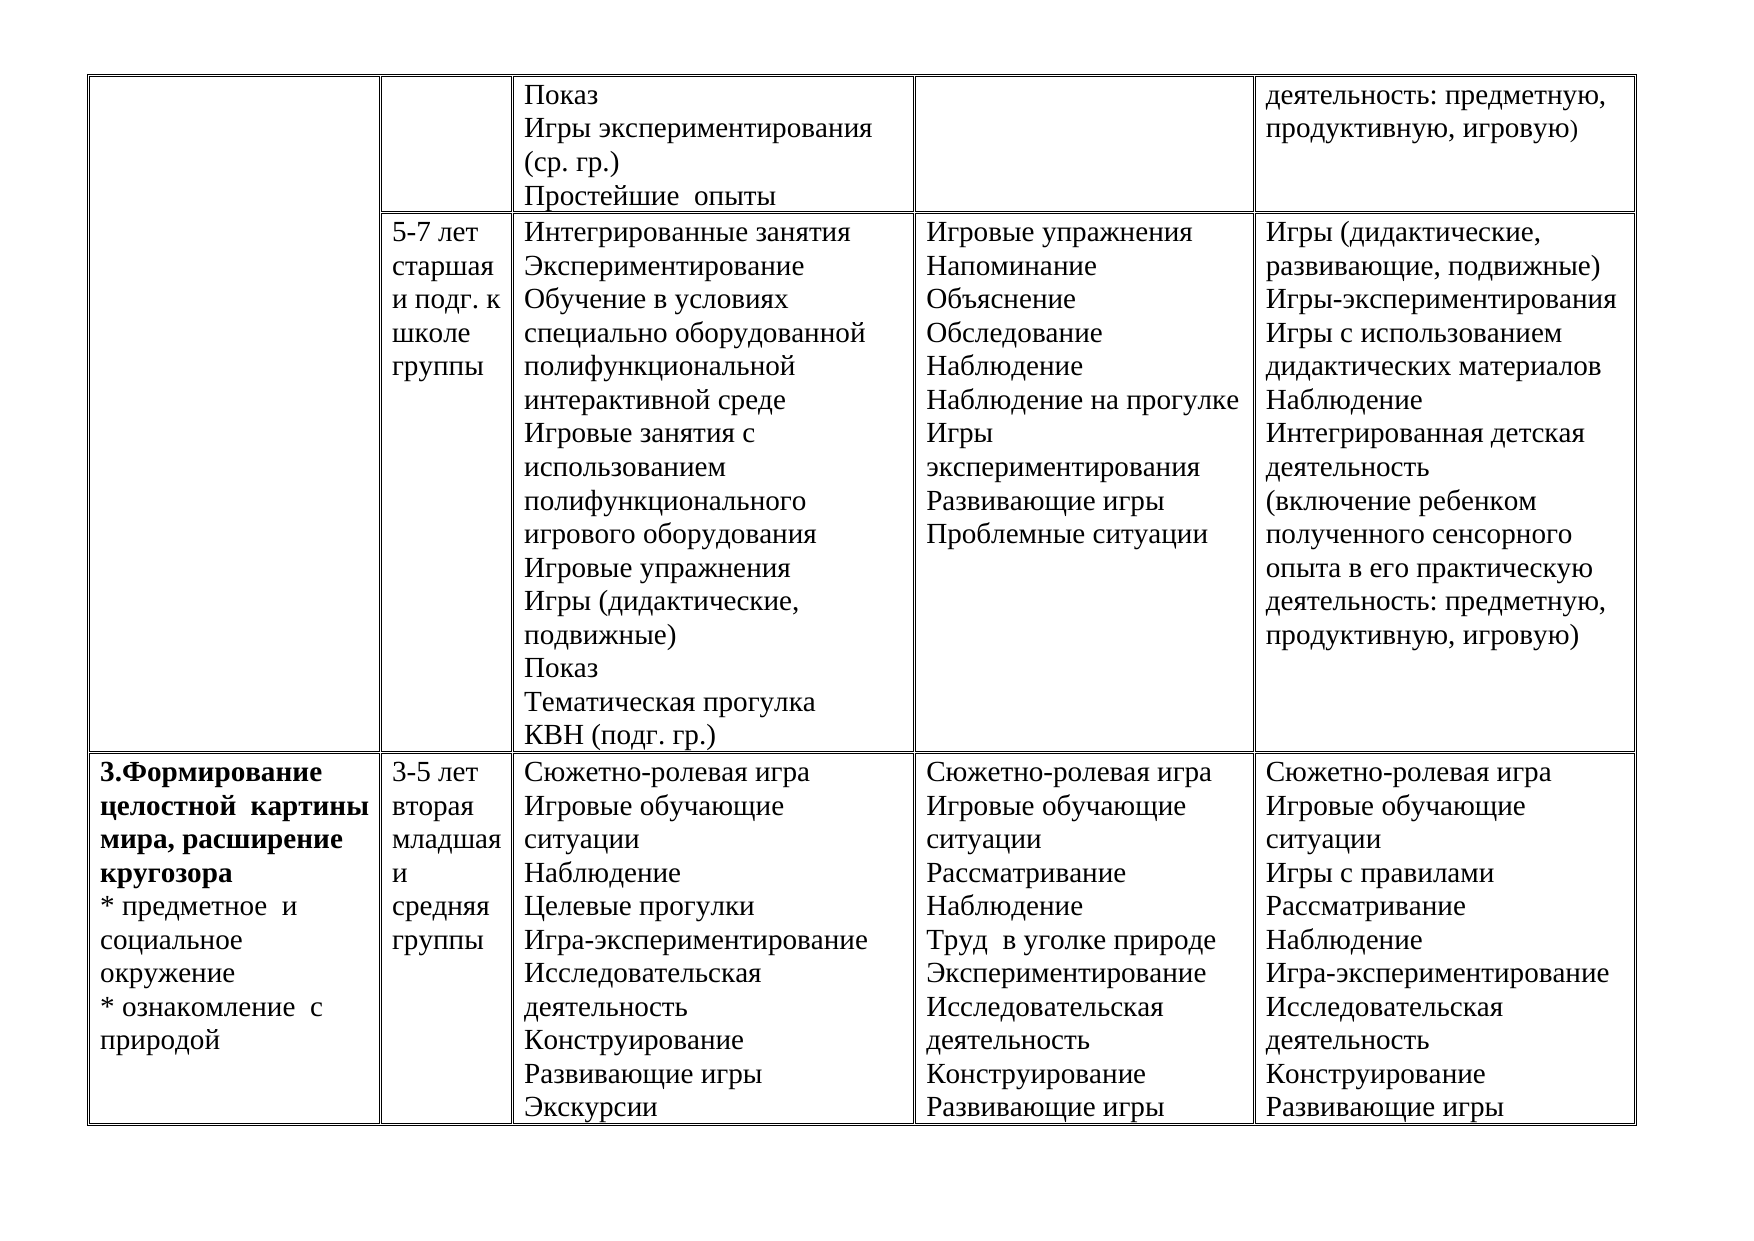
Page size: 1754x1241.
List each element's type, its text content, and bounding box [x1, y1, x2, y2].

table_cell 5-7 лет старшая и подг. к школе группы [382, 214, 511, 751]
table_cell Игровые упражнения Напоминание Объяснение Обследование Наблюдение Наблюдение на прогулке Игры экспериментирования Развивающие игры Проблемные ситуации [916, 214, 1253, 751]
table_cell Интегрированные занятия Экспериментирование Обучение в условиях специально оборудованной полифункциональной интерактивной среде Игровые занятия с использованием полифункционального игрового оборудования Игровые упражнения Игры (дидактические, подвижные) Показ Тематическая прогулка КВН (подг. гр.) [514, 214, 913, 751]
table_cell Показ Игры экспериментирования (ср. гр.) Простейшие опыты [514, 77, 913, 211]
table_cell 3.Формирование целостной картины мира, расширение кругозора * предметное и социальное окружение * ознакомление с природой [90, 754, 379, 1123]
table_cell 3-5 лет вторая младшая и средняя группы [382, 754, 511, 1123]
table_cell Игры (дидактические, развивающие, подвижные) Игры-экспериментирования Игры с использованием дидактических материалов Наблюдение Интегрированная детская деятельность (включение ребенком полученного сенсорного опыта в его практическую деятельность: предметную, продуктивную, игровую) [1256, 214, 1634, 751]
table_cell Сюжетно-ролевая игра Игровые обучающие ситуации Игры с правилами Рассматривание Наблюдение Игра-экспериментирование Исследовательская деятельность Конструирование Развивающие игры [1256, 754, 1634, 1123]
table_cell [382, 77, 511, 211]
table_cell [916, 77, 1253, 211]
table_cell Сюжетно-ролевая игра Игровые обучающие ситуации Рассматривание Наблюдение Труд в уголке природе Экспериментирование Исследовательская деятельность Конструирование Развивающие игры [916, 754, 1253, 1123]
table_cell Сюжетно-ролевая игра Игровые обучающие ситуации Наблюдение Целевые прогулки Игра-экспериментирование Исследовательская деятельность Конструирование Развивающие игры Экскурсии [514, 754, 913, 1123]
table_cell деятельность: предметную, продуктивную, игровую) [1256, 77, 1634, 211]
table_cell [90, 77, 379, 751]
